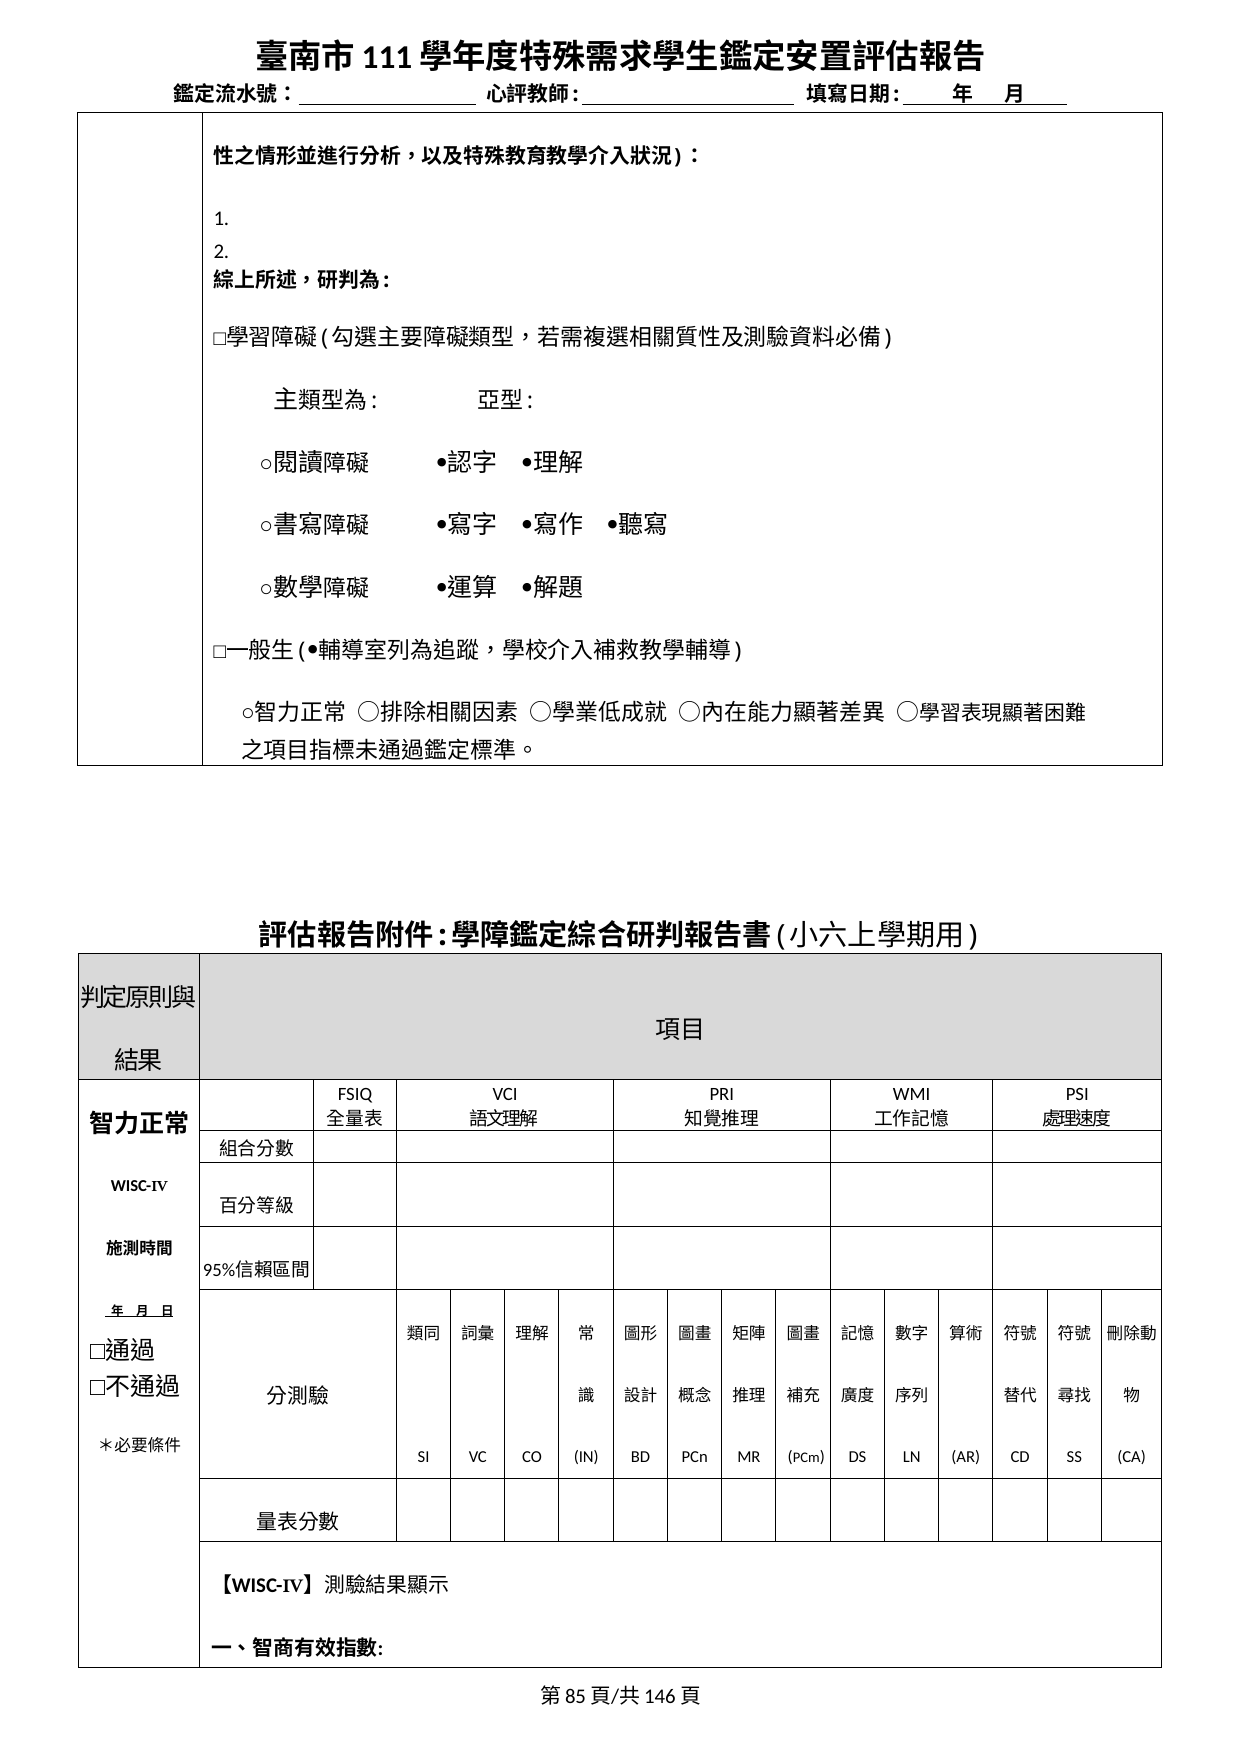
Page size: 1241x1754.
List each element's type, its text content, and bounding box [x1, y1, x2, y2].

table_cell PRI 知覺推理 [614, 1080, 830, 1130]
table_cell [614, 1479, 667, 1541]
table_cell VCI 語文理解 [397, 1080, 613, 1130]
table_cell 組合分數 [200, 1131, 313, 1162]
table_cell [831, 1131, 992, 1162]
table_cell [559, 1479, 613, 1541]
table_cell [614, 1227, 830, 1289]
table_cell [397, 1131, 613, 1162]
table_cell [314, 1163, 396, 1226]
table_header 性之情形並進行分析，以及特殊教育教學介入狀況)： 1. 2. 綜上所述，研判為: □學習障礙(勾選主要障礙類型，若需複選相關質性及測驗資料必備) 主類型為: 亞型: ○閱讀障礙 認字 理解 ○書寫障礙 寫字 寫作 聽寫 ○數學障礙 運算 解題 □一般生(輔導室列為追蹤，學校介入補救教學輔導) ○智力正常 ○排除相關因素 ○學業低成就 ○內在能力顯著差異 ○學習表現顯著困難 之項目指標未通過鑑定標準。 [203, 113, 1162, 765]
table_cell [397, 1227, 613, 1289]
table_cell [831, 1163, 992, 1226]
table_cell 符號替代CD [993, 1290, 1047, 1478]
table_cell [1102, 1479, 1161, 1541]
table_cell 圖形設計 BD [614, 1290, 667, 1478]
table_cell [885, 1479, 938, 1541]
table_cell [668, 1479, 721, 1541]
table_cell [993, 1227, 1161, 1289]
table_cell [993, 1131, 1161, 1162]
table_cell 量表分數 [200, 1479, 396, 1541]
table_cell 圖畫概念 PCn [668, 1290, 721, 1478]
table_cell 常 識 (IN) [559, 1290, 613, 1478]
table_cell [314, 1131, 396, 1162]
table_cell [614, 1131, 830, 1162]
table_cell 符號尋找 SS [1048, 1290, 1101, 1478]
table_cell [939, 1479, 992, 1541]
table_cell [314, 1227, 396, 1289]
table_cell PSI 處理速度 [993, 1080, 1161, 1130]
table_cell [831, 1227, 992, 1289]
table_cell [200, 1080, 313, 1130]
table_cell WMI 工作記憶 [831, 1080, 992, 1130]
table_cell [831, 1479, 884, 1541]
table_cell [614, 1163, 830, 1226]
table_header 項目 [200, 954, 1161, 1079]
table_cell 理解 CO [505, 1290, 558, 1478]
table_cell 刪除動物 (CA) [1102, 1290, 1161, 1478]
table_cell 矩陣推理 MR [722, 1290, 775, 1478]
table_header 判定原則與 結果 [79, 954, 199, 1079]
table_header [78, 113, 202, 765]
table_cell 算術 (AR) [939, 1290, 992, 1478]
table_cell FSIQ 全量表 [314, 1080, 396, 1130]
table_cell 數字序列 LN [885, 1290, 938, 1478]
table_cell 百分等級 [200, 1163, 313, 1226]
text 評估報告附件:學障鑑定綜合研判報告書(小六上學期用) [75, 891, 1165, 953]
table_cell 圖畫補充 (PCm) [776, 1290, 830, 1478]
table_cell [451, 1479, 504, 1541]
table_cell [397, 1479, 450, 1541]
table_cell 類同 SI [397, 1290, 450, 1478]
table_cell [397, 1163, 613, 1226]
table_cell 分測驗 [200, 1290, 396, 1478]
table_cell 【WISC-Ⅳ】測驗結果顯示 一、智商有效指數: [200, 1542, 1161, 1667]
table_cell 詞彙 VC [451, 1290, 504, 1478]
table_cell [722, 1479, 775, 1541]
table_cell 記憶廣度 DS [831, 1290, 884, 1478]
table_cell [993, 1479, 1047, 1541]
table_cell 智力正常 WISC-Ⅳ 施測時間 年 月 日 □通過 □不通過 ＊必要條件 [79, 1080, 199, 1667]
table_cell 95%信賴區間 [200, 1227, 313, 1289]
table_cell [505, 1479, 558, 1541]
table_cell [776, 1479, 830, 1541]
table_cell [993, 1163, 1161, 1226]
table_cell [1048, 1479, 1101, 1541]
